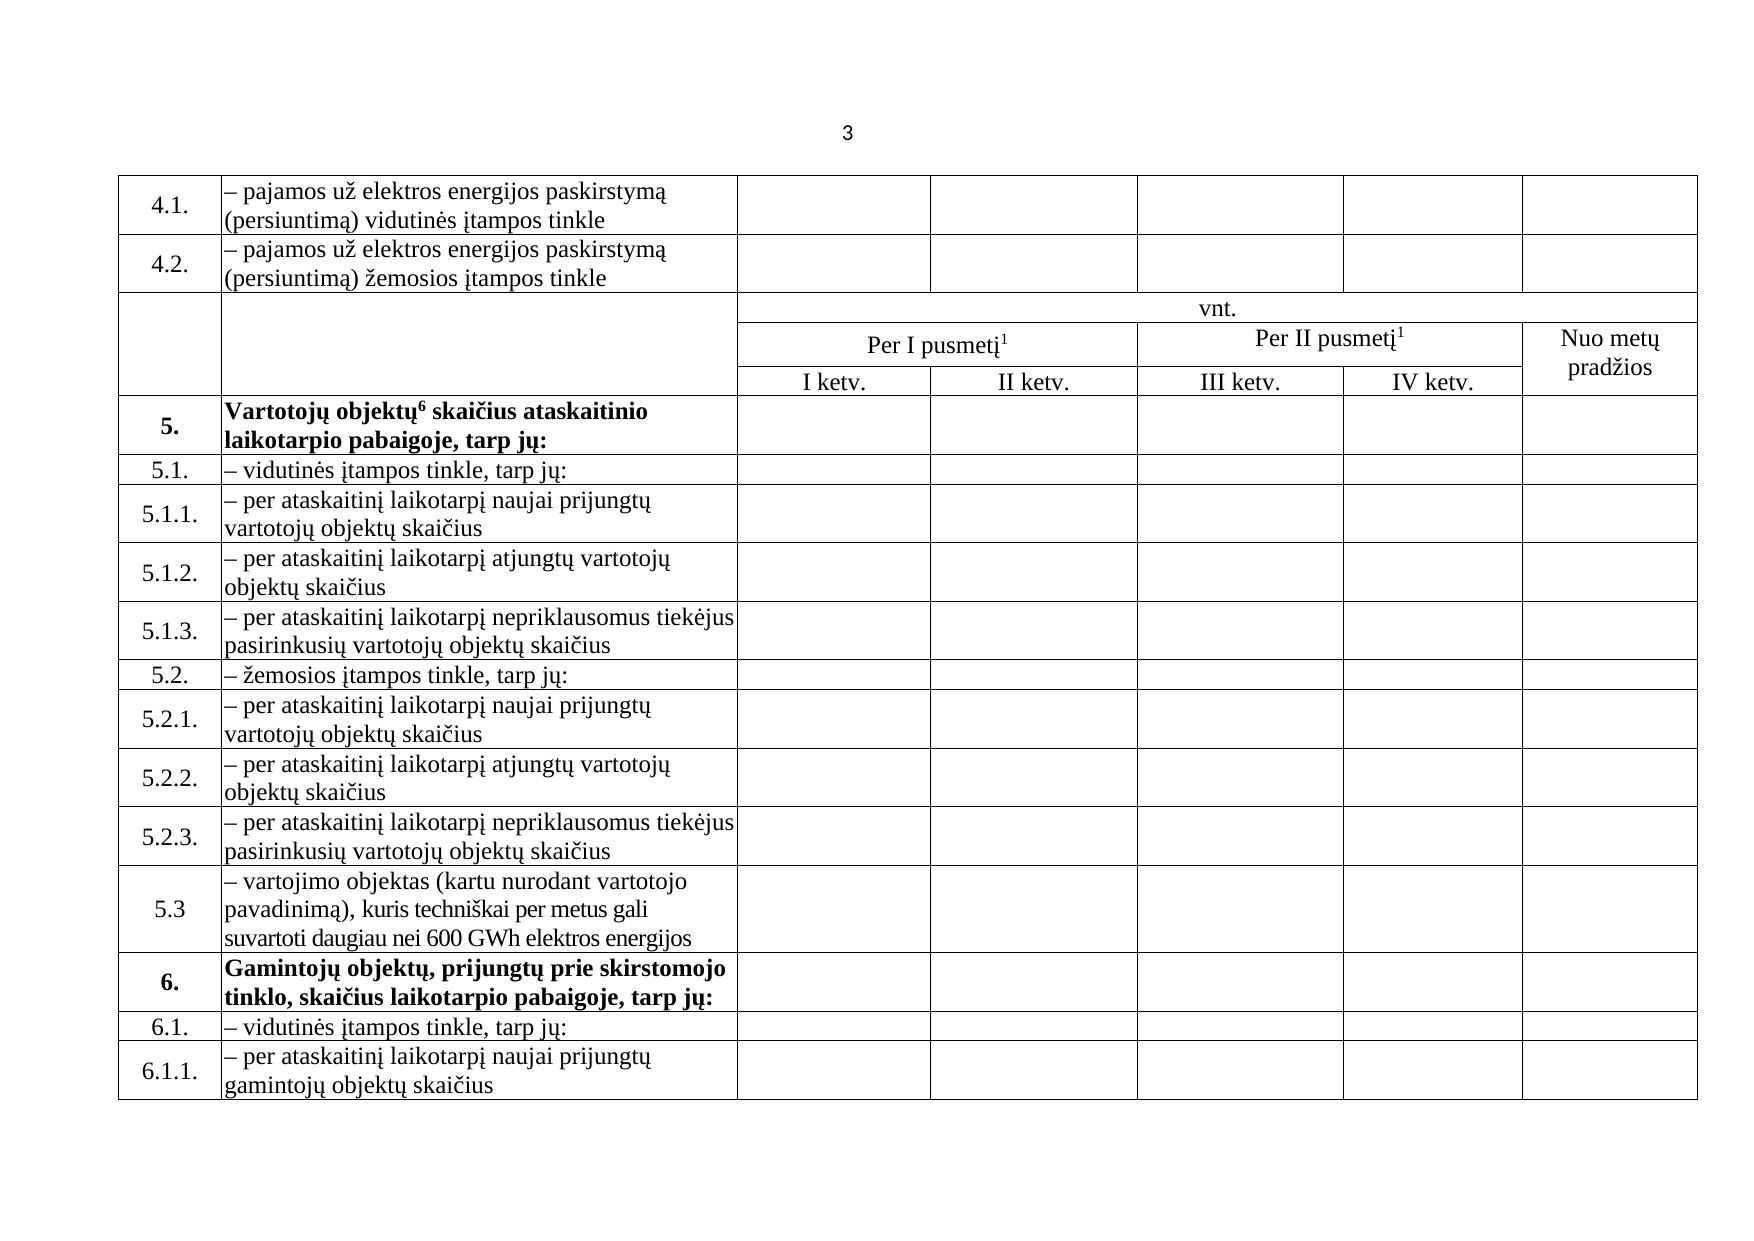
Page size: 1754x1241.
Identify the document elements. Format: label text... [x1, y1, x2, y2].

table_cell [738, 690, 930, 748]
table_cell [931, 485, 1137, 542]
table_cell Nuo metų pradžios [1523, 323, 1697, 395]
table_cell [1523, 749, 1697, 806]
table_cell [931, 866, 1137, 952]
table_cell IV ketv. [1344, 367, 1522, 395]
table_cell III ketv. [1138, 367, 1343, 395]
table_cell [931, 1041, 1137, 1099]
table_cell 4.1. [119, 176, 221, 233]
table_cell 5.2.1. [119, 690, 221, 748]
table_cell Per I pusmetį1 [738, 323, 1137, 366]
table_cell [1138, 690, 1343, 748]
table_cell [1344, 690, 1522, 748]
table_cell [1344, 749, 1522, 806]
table_cell [1138, 543, 1343, 601]
table_cell 6. [119, 953, 221, 1011]
table_cell vnt. [738, 293, 1697, 322]
table_cell [931, 235, 1137, 292]
table_cell – pajamos už elektros energijos paskirstymą (persiuntimą) vidutinės įtampos tinkle [222, 176, 737, 233]
table_cell Gamintojų objektų, prijungtų prie skirstomojo tinklo, skaičius laikotarpio pabaigoje, tarp jų: [222, 953, 737, 1011]
table_cell – vartojimo objektas (kartu nurodant vartotojo pavadinimą), kuris techniškai per metus gali suvartoti daugiau nei 600 GWh elektros energijos [222, 866, 737, 952]
table_cell [1523, 1041, 1697, 1099]
table_cell [931, 455, 1137, 484]
table_cell [1344, 485, 1522, 542]
table_cell [1523, 455, 1697, 484]
table_cell [738, 485, 930, 542]
table_cell 5.1.3. [119, 602, 221, 659]
table_cell [1523, 807, 1697, 865]
table_cell – per ataskaitinį laikotarpį nepriklausomus tiekėjus pasirinkusių vartotojų objektų skaičius [222, 807, 737, 865]
table_cell 5.2.2. [119, 749, 221, 806]
table_cell [931, 690, 1137, 748]
table_cell [738, 953, 930, 1011]
table_cell [1523, 543, 1697, 601]
table_cell [1523, 690, 1697, 748]
table_cell 5.1.1. [119, 485, 221, 542]
table_cell [1344, 543, 1522, 601]
table_cell [1138, 866, 1343, 952]
table_cell [1138, 1041, 1343, 1099]
table_cell [738, 660, 930, 689]
table_cell [1344, 660, 1522, 689]
table_cell [738, 1012, 930, 1040]
table_cell [119, 293, 221, 395]
table_cell [1523, 176, 1697, 233]
table_cell [931, 396, 1137, 454]
table_cell [1344, 1012, 1522, 1040]
table_cell – žemosios įtampos tinkle, tarp jų: [222, 660, 737, 689]
table_cell [1344, 807, 1522, 865]
table_cell [1138, 602, 1343, 659]
table_cell – per ataskaitinį laikotarpį naujai prijungtų vartotojų objektų skaičius [222, 690, 737, 748]
table_cell [1138, 953, 1343, 1011]
table_cell [738, 807, 930, 865]
table_cell 4.2. [119, 235, 221, 292]
table_cell [931, 602, 1137, 659]
table_cell [1138, 485, 1343, 542]
table_cell – per ataskaitinį laikotarpį atjungtų vartotojų objektų skaičius [222, 749, 737, 806]
table_cell 5.1. [119, 455, 221, 484]
table_cell – vidutinės įtampos tinkle, tarp jų: [222, 455, 737, 484]
table_cell 6.1.1. [119, 1041, 221, 1099]
table_cell I ketv. [738, 367, 930, 395]
table_cell [738, 749, 930, 806]
table_cell [931, 176, 1137, 233]
table_cell [1138, 455, 1343, 484]
table_cell [738, 176, 930, 233]
table_cell [1138, 807, 1343, 865]
table_cell [738, 235, 930, 292]
table_cell [931, 749, 1137, 806]
table_cell [738, 866, 930, 952]
table_cell – vidutinės įtampos tinkle, tarp jų: [222, 1012, 737, 1040]
table_cell [1138, 660, 1343, 689]
table_cell [222, 293, 737, 395]
table_cell – pajamos už elektros energijos paskirstymą (persiuntimą) žemosios įtampos tinkle [222, 235, 737, 292]
table_cell [738, 543, 930, 601]
table_cell [1523, 1012, 1697, 1040]
table_cell [931, 1012, 1137, 1040]
table_cell 6.1. [119, 1012, 221, 1040]
table_cell [1523, 602, 1697, 659]
table_cell [1344, 455, 1522, 484]
table_cell [1344, 866, 1522, 952]
table_cell [1523, 660, 1697, 689]
table_cell 5.1.2. [119, 543, 221, 601]
table_cell [1523, 866, 1697, 952]
table_cell [1138, 1012, 1343, 1040]
table_cell [738, 396, 930, 454]
table_cell [931, 660, 1137, 689]
table_cell [1344, 602, 1522, 659]
table_cell 5.2. [119, 660, 221, 689]
table_cell [1344, 396, 1522, 454]
table_cell [931, 543, 1137, 601]
table_cell Per II pusmetį1 [1138, 323, 1522, 366]
table_cell [1523, 396, 1697, 454]
table_cell – per ataskaitinį laikotarpį naujai prijungtų gamintojų objektų skaičius [222, 1041, 737, 1099]
table_cell – per ataskaitinį laikotarpį naujai prijungtų vartotojų objektų skaičius [222, 485, 737, 542]
table_cell [931, 953, 1137, 1011]
table_cell [1344, 235, 1522, 292]
table_cell 5.2.3. [119, 807, 221, 865]
table_cell Vartotojų objektų6 skaičius ataskaitinio laikotarpio pabaigoje, tarp jų: [222, 396, 737, 454]
table_cell [1344, 176, 1522, 233]
table_cell [1344, 953, 1522, 1011]
table_cell – per ataskaitinį laikotarpį nepriklausomus tiekėjus pasirinkusių vartotojų objektų skaičius [222, 602, 737, 659]
table_cell [738, 1041, 930, 1099]
table_cell [1138, 396, 1343, 454]
table_cell [1523, 235, 1697, 292]
table_cell [931, 807, 1137, 865]
table_cell – per ataskaitinį laikotarpį atjungtų vartotojų objektų skaičius [222, 543, 737, 601]
table_cell II ketv. [931, 367, 1137, 395]
table_cell 5.3 [119, 866, 221, 952]
table_cell [1138, 749, 1343, 806]
table_cell [738, 602, 930, 659]
table_cell 5. [119, 396, 221, 454]
table_cell [738, 455, 930, 484]
table_cell [1138, 235, 1343, 292]
table_cell [1523, 953, 1697, 1011]
table_cell [1344, 1041, 1522, 1099]
table_cell [1523, 485, 1697, 542]
table_cell [1138, 176, 1343, 233]
